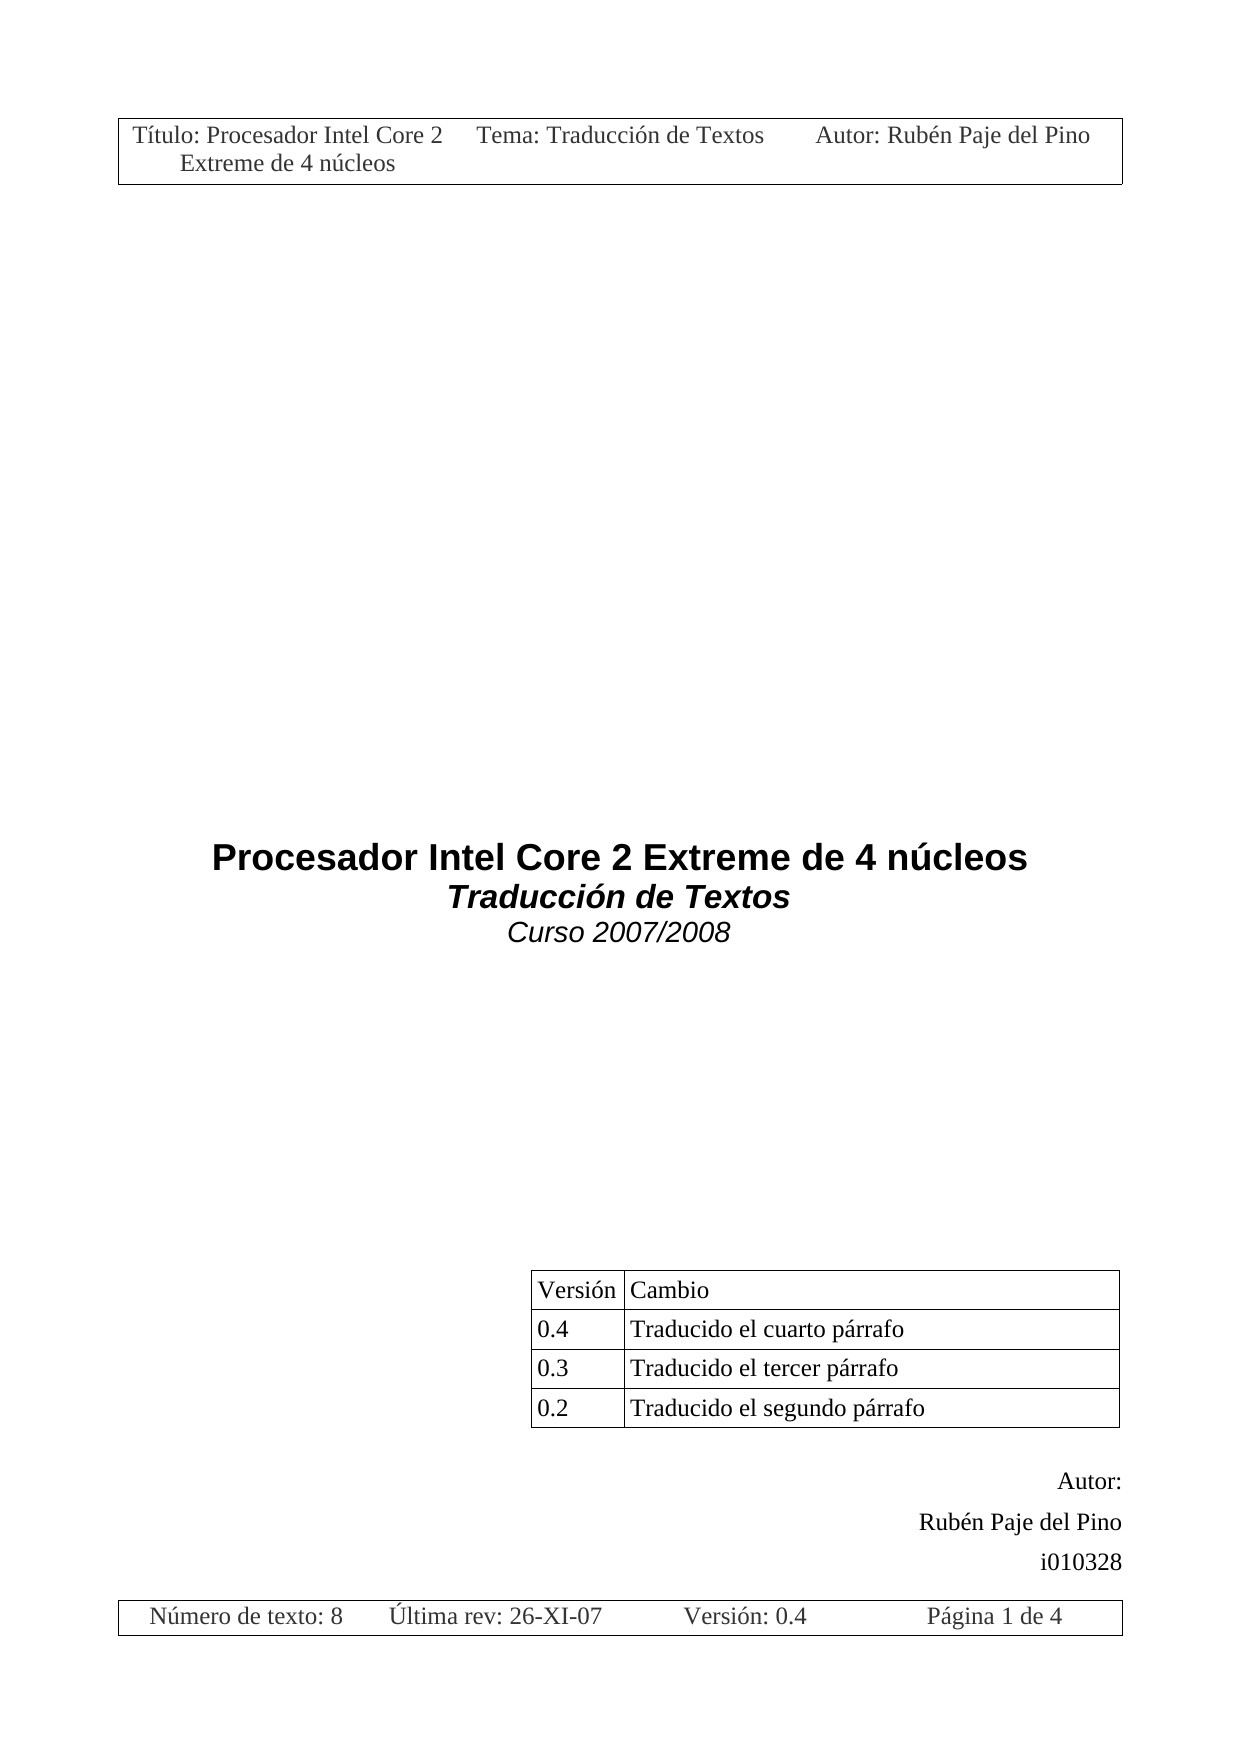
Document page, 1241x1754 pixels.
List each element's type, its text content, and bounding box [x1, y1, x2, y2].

text i010328 [118, 1548, 1122, 1576]
text Rubén Paje del Pino [118, 1508, 1122, 1535]
text Traducción de Textos [118, 878, 1122, 916]
table_cell 0.2 [532, 1389, 624, 1427]
text Curso 2007/2008 [118, 916, 1122, 948]
table_cell Traducido el tercer párrafo [625, 1350, 1119, 1388]
text Procesador Intel Core 2 Extreme de 4 núcleos [118, 837, 1122, 878]
text Autor: [118, 1467, 1122, 1495]
table_header Cambio [625, 1271, 1119, 1309]
table_cell 0.3 [532, 1350, 624, 1388]
table_header Versión [532, 1271, 624, 1309]
table_cell Traducido el segundo párrafo [625, 1389, 1119, 1427]
table_cell 0.4 [532, 1310, 624, 1349]
table_cell Traducido el cuarto párrafo [625, 1310, 1119, 1349]
